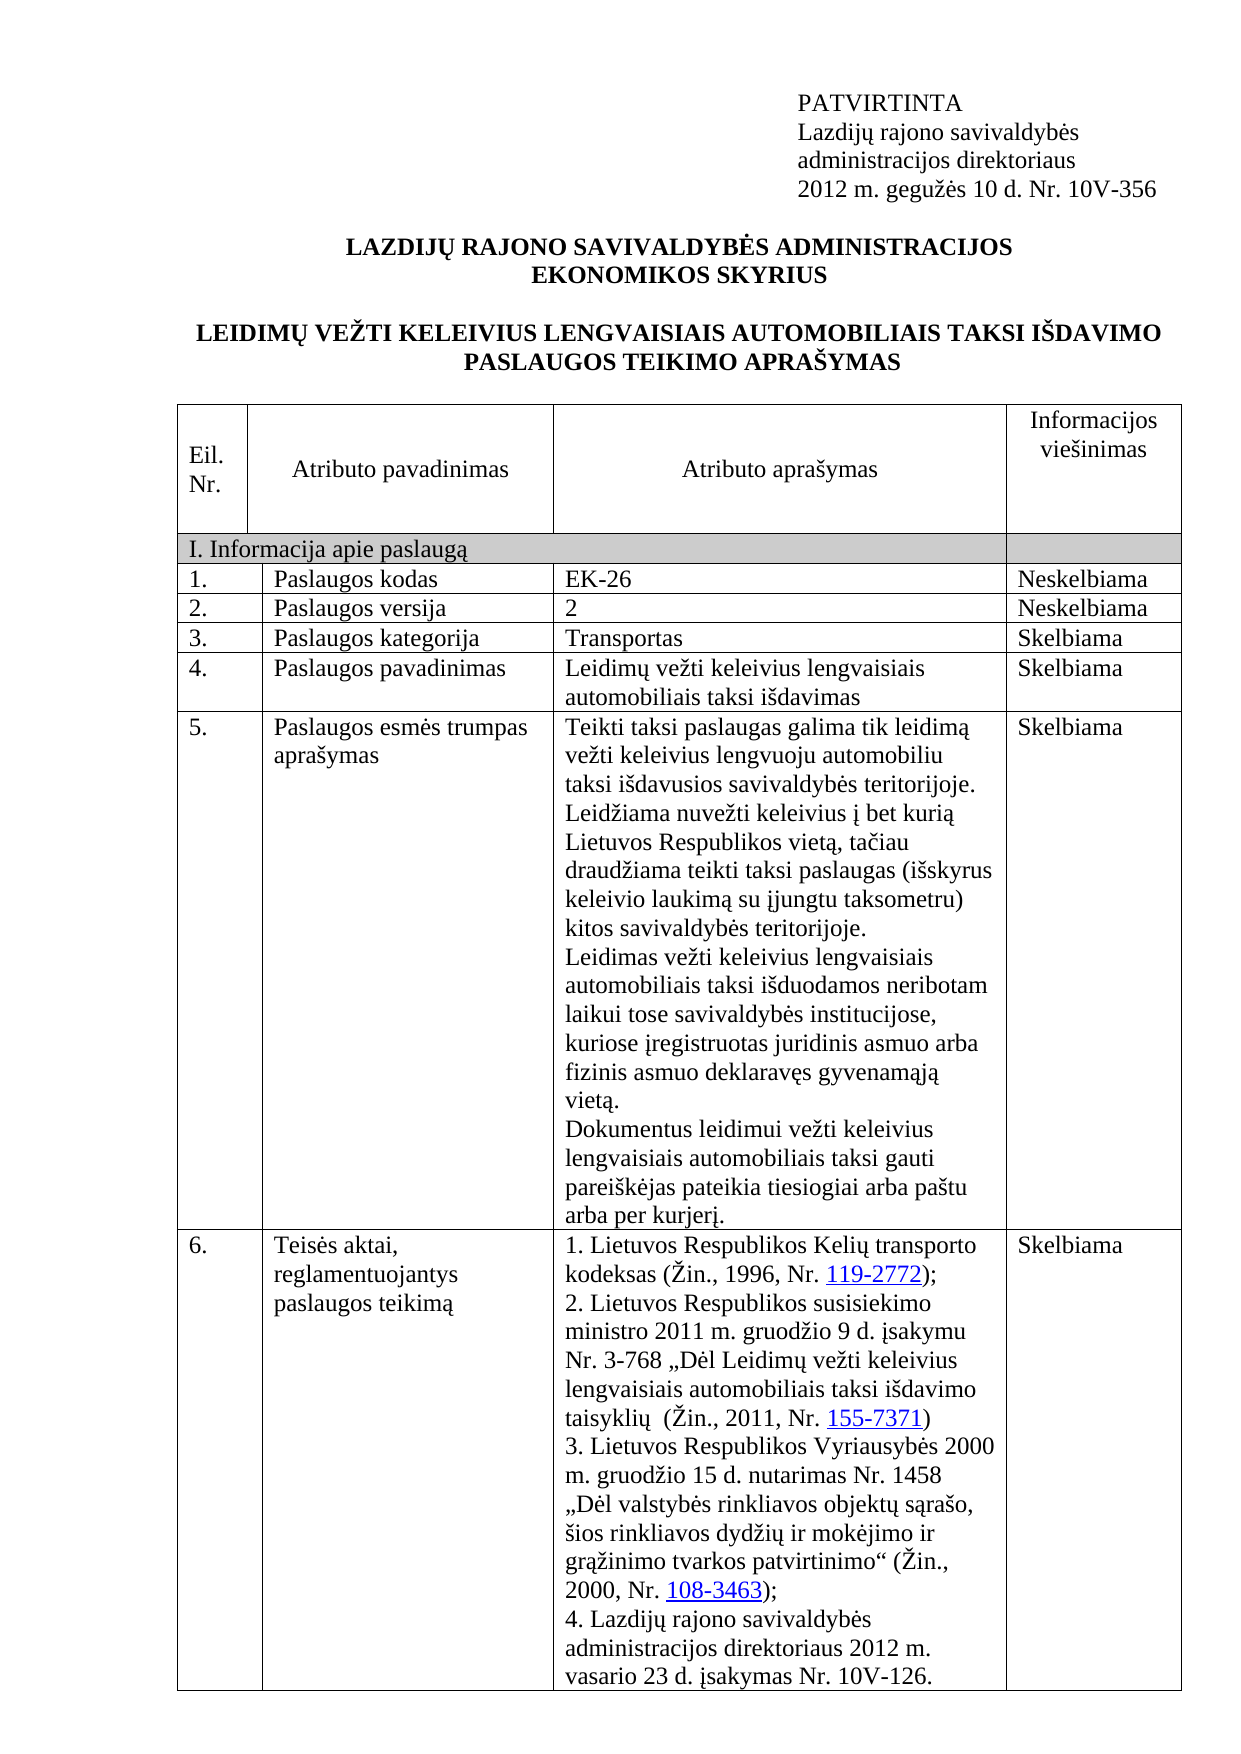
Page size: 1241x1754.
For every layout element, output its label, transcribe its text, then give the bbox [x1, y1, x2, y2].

table_cell 4. [178, 653, 262, 711]
table_cell Paslaugos kategorija [263, 623, 553, 652]
table_header Informacijos viešinimas [1007, 405, 1181, 533]
text 2012 m. gegužės 10 d. Nr. 10V-356 [709, 174, 1181, 203]
text PASLAUGOS TEIKIMO APRAŠYMAS [177, 347, 1181, 375]
table_cell Teisės aktai, reglamentuojantys paslaugos teikimą [263, 1230, 553, 1690]
table_cell Skelbiama [1007, 653, 1181, 711]
table_cell 3. [178, 623, 262, 652]
table_cell Leidimų vežti keleivius lengvaisiais automobiliais taksi išdavimas [554, 653, 1006, 711]
table_cell [1007, 534, 1181, 563]
table_cell Neskelbiama [1007, 564, 1181, 592]
table_cell Transportas [554, 623, 1006, 652]
text PATVIRTINTA [709, 88, 1181, 117]
table_header Atributo aprašymas [554, 405, 1006, 533]
table_cell Skelbiama [1007, 712, 1181, 1229]
text administracijos direktoriaus [709, 145, 1181, 174]
text EKONOMIKOS SKYRIUS [177, 260, 1181, 289]
text Lazdijų rajono savivaldybės [709, 117, 1181, 145]
text LEIDIMŲ VEŽTI KELEIVIUS LENGVAISIAIS AUTOMOBILIAIS TAKSI IŠDAVIMO [177, 318, 1181, 347]
table_cell Teikti taksi paslaugas galima tik leidimą vežti keleivius lengvuoju automobiliu taksi išdavusios savivaldybės teritorijoje. Leidžiama nuvežti keleivius į bet kurią Lietuvos Respublikos vietą, tačiau draudžiama teikti taksi paslaugas (išskyrus keleivio laukimą su įjungtu taksometru) kitos savivaldybės teritorijoje. Leidimas vežti keleivius lengvaisiais automobiliais taksi išduodamos neribotam laikui tose savivaldybės institucijose, kuriose įregistruotas juridinis asmuo arba fizinis asmuo deklaravęs gyvenamąją vietą. Dokumentus leidimui vežti keleivius lengvaisiais automobiliais taksi gauti pareiškėjas pateikia tiesiogiai arba paštu arba per kurjerį. [554, 712, 1006, 1229]
table_cell EK-26 [554, 564, 1006, 592]
table_cell 6. [178, 1230, 262, 1690]
table_cell Paslaugos esmės trumpas aprašymas [263, 712, 553, 1229]
table_cell 1. Lietuvos Respublikos Kelių transporto kodeksas (Žin., 1996, Nr. 119-2772); 2. Lietuvos Respublikos susisiekimo ministro 2011 m. gruodžio 9 d. įsakymu Nr. 3-768 „Dėl Leidimų vežti keleivius lengvaisiais automobiliais taksi išdavimo taisyklių (Žin., 2011, Nr. 155-7371) 3. Lietuvos Respublikos Vyriausybės 2000 m. gruodžio 15 d. nutarimas Nr. 1458 „Dėl valstybės rinkliavos objektų sąrašo, šios rinkliavos dydžių ir mokėjimo ir grąžinimo tvarkos patvirtinimo“ (Žin., 2000, Nr. 108-3463); 4. Lazdijų rajono savivaldybės administracijos direktoriaus 2012 m. vasario 23 d. įsakymas Nr. 10V-126. [554, 1230, 1006, 1690]
text LAZDIJŲ RAJONO SAVIVALDYBĖS ADMINISTRACIJOS [177, 232, 1181, 260]
table_cell Paslaugos pavadinimas [263, 653, 553, 711]
table_cell Paslaugos kodas [263, 564, 553, 592]
table_cell Neskelbiama [1007, 594, 1181, 622]
table_cell 5. [178, 712, 262, 1229]
table_header Eil. Nr. [178, 405, 247, 533]
table_cell 2 [554, 594, 1006, 622]
table_cell 2. [178, 594, 262, 622]
table_cell I. Informacija apie paslaugą [178, 534, 1006, 563]
table_cell Skelbiama [1007, 1230, 1181, 1690]
table_cell Paslaugos versija [263, 594, 553, 622]
table_header Atributo pavadinimas [248, 405, 553, 533]
table_cell Skelbiama [1007, 623, 1181, 652]
table_cell 1. [178, 564, 262, 592]
